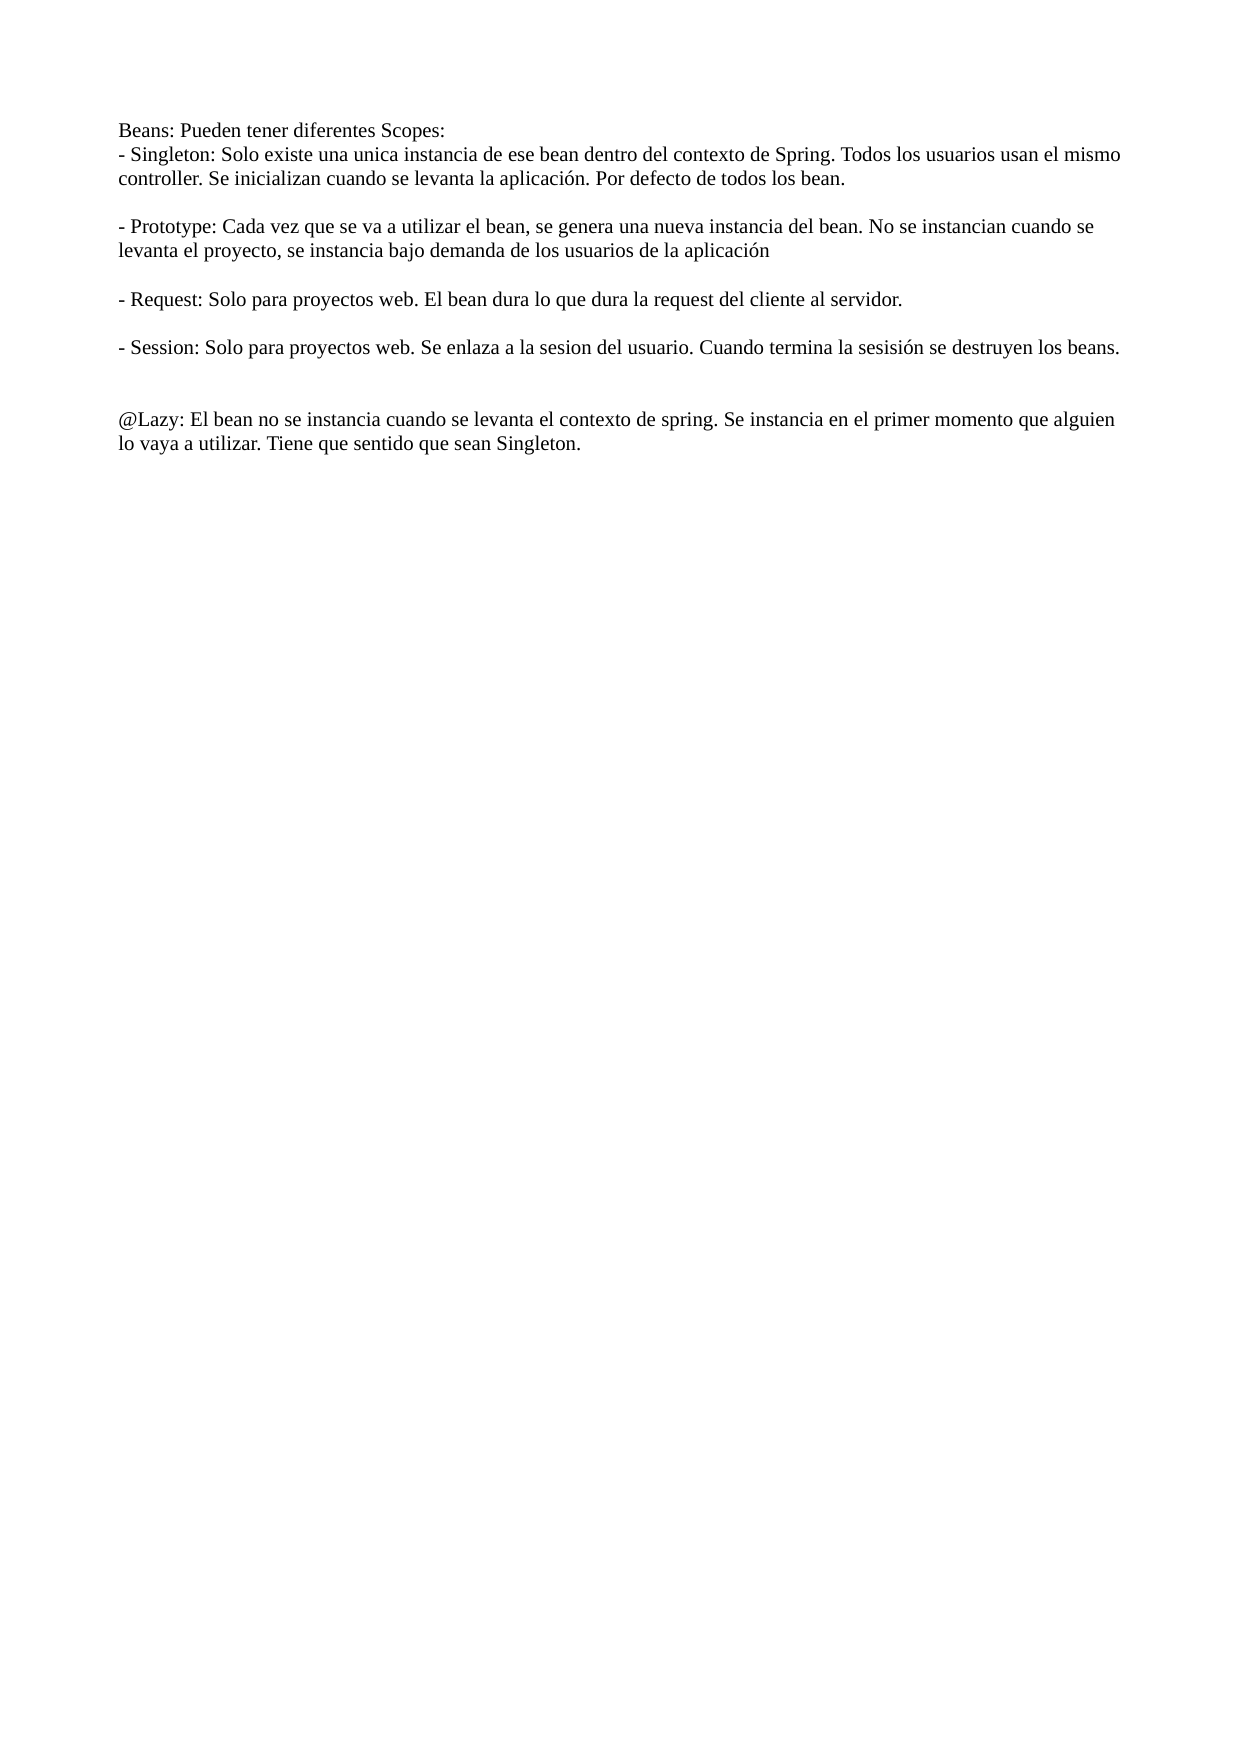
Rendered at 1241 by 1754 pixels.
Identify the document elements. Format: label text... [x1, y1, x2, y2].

text - Session: Solo para proyectos web. Se enlaza a la sesion del usuario. Cuando termina la sesisión se destruyen los beans. [118, 335, 1122, 359]
text Beans: Pueden tener diferentes Scopes: - Singleton: Solo existe una unica instancia de ese bean dentro del contexto de Spring. Todos los usuarios usan el mismo controller. Se inicializan cuando se levanta la aplicación. Por defecto de todos los bean. [118, 118, 1122, 190]
text - Request: Solo para proyectos web. El bean dura lo que dura la request del cliente al servidor. [118, 287, 1122, 311]
text - Prototype: Cada vez que se va a utilizar el bean, se genera una nueva instancia del bean. No se instancian cuando se levanta el proyecto, se instancia bajo demanda de los usuarios de la aplicación [118, 214, 1122, 262]
text @Lazy: El bean no se instancia cuando se levanta el contexto de spring. Se instancia en el primer momento que alguien lo vaya a utilizar. Tiene que sentido que sean Singleton. [118, 407, 1122, 455]
